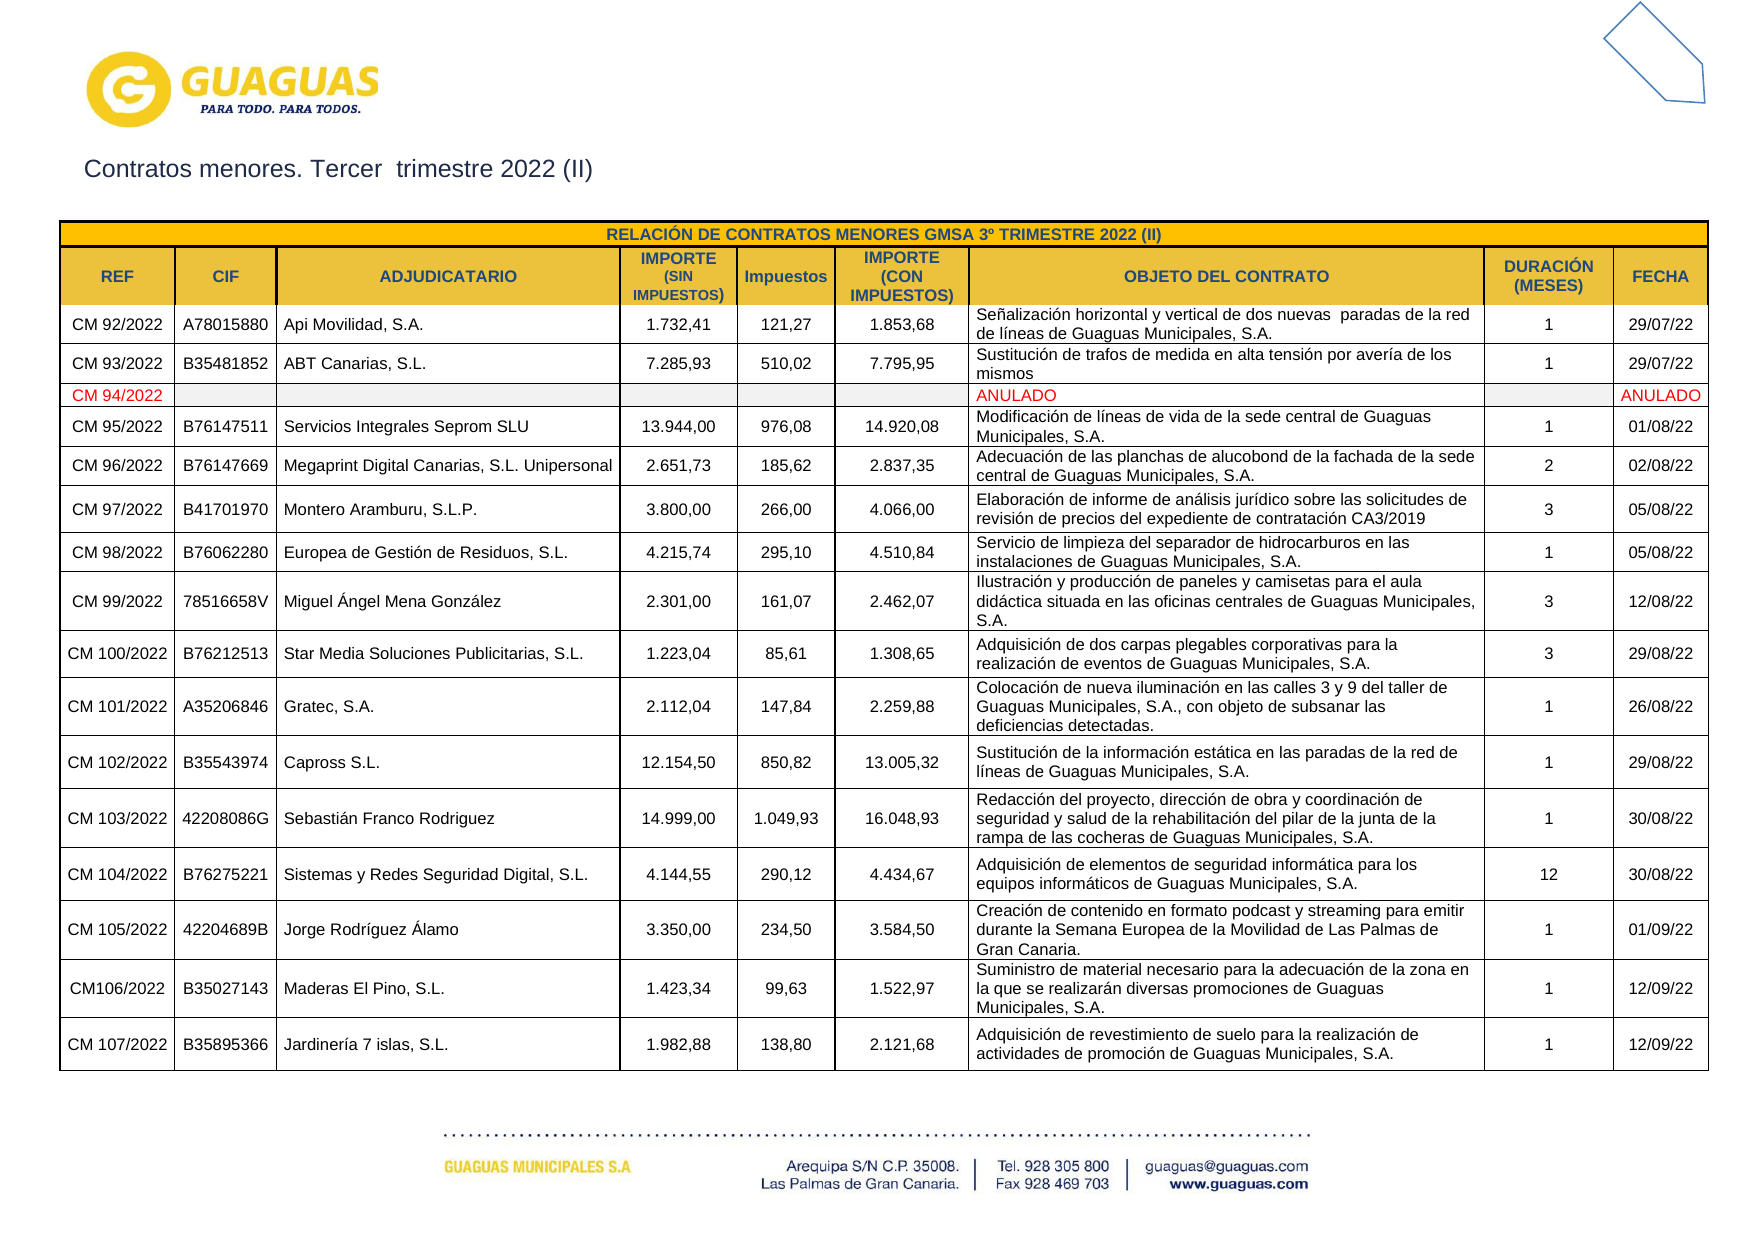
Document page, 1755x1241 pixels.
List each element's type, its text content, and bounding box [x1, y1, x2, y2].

table_cell IMPORTE (CON IMPUESTOS) [836, 248, 968, 305]
table_cell 29/07/22 [1614, 305, 1708, 343]
table_cell Jardinería 7 islas, S.L. [277, 1018, 619, 1070]
table_cell 1 [1485, 678, 1613, 735]
table_cell Servicios Integrales Seprom SLU [277, 407, 619, 446]
table_cell 138,80 [738, 1018, 834, 1070]
table_cell 2.112,04 [621, 678, 737, 735]
table_cell 3 [1485, 572, 1613, 630]
table_cell Elaboración de informe de análisis jurídico sobre las solicitudes de revisión de precios del expediente de contratación CA3/2019 [969, 486, 1484, 532]
table_cell 2.121,68 [836, 1018, 968, 1070]
table_cell CM 93/2022 [61, 344, 174, 383]
table_cell Megaprint Digital Canarias, S.L. Unipersonal [277, 447, 619, 485]
table_cell 121,27 [738, 305, 834, 343]
table_cell CM 105/2022 [61, 901, 174, 958]
table_cell 1 [1485, 960, 1613, 1017]
table_cell Colocación de nueva iluminación en las calles 3 y 9 del taller de Guaguas Municipales, S.A., con objeto de subsanar las deficiencias detectadas. [969, 678, 1484, 735]
table_cell 1.732,41 [621, 305, 737, 343]
table_cell 29/07/22 [1614, 344, 1708, 383]
table_cell 1.049,93 [738, 789, 834, 847]
text Contratos menores. Tercer trimestre 2022 (II) [84, 154, 1694, 183]
table_cell 30/08/22 [1614, 848, 1708, 900]
table_cell ADJUDICATARIO [278, 248, 619, 305]
table_cell 7.285,93 [621, 344, 737, 383]
table_cell 1.853,68 [836, 305, 968, 343]
table_cell CM 107/2022 [61, 1018, 174, 1070]
table_cell Europea de Gestión de Residuos, S.L. [277, 533, 619, 571]
table_cell 266,00 [738, 486, 834, 532]
table_cell 1 [1485, 533, 1613, 571]
table_cell 1 [1485, 344, 1613, 383]
table_cell 12/08/22 [1614, 572, 1708, 630]
table_cell CM 92/2022 [61, 305, 174, 343]
table_cell 1.522,97 [836, 960, 968, 1017]
table_cell 1.223,04 [621, 631, 737, 677]
table_cell 185,62 [738, 447, 834, 485]
table_cell Modificación de líneas de vida de la sede central de Guaguas Municipales, S.A. [969, 407, 1484, 446]
table_cell Maderas El Pino, S.L. [277, 960, 619, 1017]
table_cell Montero Aramburu, S.L.P. [277, 486, 619, 532]
table_cell 13.944,00 [621, 407, 737, 446]
table_cell 30/08/22 [1614, 789, 1708, 847]
table_cell 26/08/22 [1614, 678, 1708, 735]
table_cell [621, 384, 737, 406]
table_cell 12.154,50 [621, 736, 737, 788]
table_cell 01/08/22 [1614, 407, 1708, 446]
table_cell 1 [1485, 407, 1613, 446]
table_cell 3.350,00 [621, 901, 737, 958]
table_cell IMPORTE (SIN IMPUESTOS) [621, 248, 736, 305]
table_cell 02/08/22 [1614, 447, 1708, 485]
picture [443, 1134, 1311, 1194]
table_cell 42204689B [175, 901, 276, 958]
table_cell 1.423,34 [621, 960, 737, 1017]
table_cell 14.920,08 [836, 407, 968, 446]
table_cell [1485, 384, 1613, 406]
table_cell CM 95/2022 [61, 407, 174, 446]
table_cell Adecuación de las planchas de alucobond de la fachada de la sede central de Guaguas Municipales, S.A. [969, 447, 1484, 485]
table_cell CIF [176, 248, 275, 305]
table_cell 147,84 [738, 678, 834, 735]
table_cell 510,02 [738, 344, 834, 383]
table_cell Sustitución de trafos de medida en alta tensión por avería de los mismos [969, 344, 1484, 383]
table_cell CM 103/2022 [61, 789, 174, 847]
table_cell 1 [1485, 736, 1613, 788]
table_cell CM 101/2022 [61, 678, 174, 735]
table_cell [277, 384, 619, 406]
table_cell Adquisición de elementos de seguridad informática para los equipos informáticos de Guaguas Municipales, S.A. [969, 848, 1484, 900]
picture [86, 51, 378, 128]
table_cell 3 [1485, 486, 1613, 532]
table_cell Sebastián Franco Rodriguez [277, 789, 619, 847]
table_cell 13.005,32 [836, 736, 968, 788]
table_cell 1.982,88 [621, 1018, 737, 1070]
table_cell Star Media Soluciones Publicitarias, S.L. [277, 631, 619, 677]
table_cell 01/09/22 [1614, 901, 1708, 958]
table_cell B76275221 [175, 848, 276, 900]
table_cell Jorge Rodríguez Álamo [277, 901, 619, 958]
table_cell Sistemas y Redes Seguridad Digital, S.L. [277, 848, 619, 900]
table_cell CM 99/2022 [61, 572, 174, 630]
table_cell A35206846 [175, 678, 276, 735]
table_cell ABT Canarias, S.L. [277, 344, 619, 383]
table_cell Creación de contenido en formato podcast y streaming para emitir durante la Semana Europea de la Movilidad de Las Palmas de Gran Canaria. [969, 901, 1484, 958]
table_cell 99,63 [738, 960, 834, 1017]
table_cell 1 [1485, 901, 1613, 958]
table_cell B76147511 [175, 407, 276, 446]
table_cell B76062280 [175, 533, 276, 571]
table_cell 234,50 [738, 901, 834, 958]
table_cell 4.434,67 [836, 848, 968, 900]
table_cell DURACIÓN (MESES) [1485, 248, 1613, 305]
table_cell 2.301,00 [621, 572, 737, 630]
table_cell 4.144,55 [621, 848, 737, 900]
table_cell 290,12 [738, 848, 834, 900]
table_cell 2 [1485, 447, 1613, 485]
table_cell [175, 384, 276, 406]
table_cell 29/08/22 [1614, 736, 1708, 788]
table_cell Suministro de material necesario para la adecuación de la zona en la que se realizarán diversas promociones de Guaguas Municipales, S.A. [969, 960, 1484, 1017]
table_cell 4.510,84 [836, 533, 968, 571]
table_cell 850,82 [738, 736, 834, 788]
table_cell A78015880 [175, 305, 276, 343]
table_cell 1.308,65 [836, 631, 968, 677]
table_cell CM 97/2022 [61, 486, 174, 532]
table_cell 16.048,93 [836, 789, 968, 847]
table_cell CM 104/2022 [61, 848, 174, 900]
table_cell 2.651,73 [621, 447, 737, 485]
table_cell 29/08/22 [1614, 631, 1708, 677]
table_cell ANULADO [969, 384, 1484, 406]
table_cell 1 [1485, 789, 1613, 847]
table_cell Api Movilidad, S.A. [277, 305, 619, 343]
table_cell 4.066,00 [836, 486, 968, 532]
table_cell 7.795,95 [836, 344, 968, 383]
table_cell B76212513 [175, 631, 276, 677]
table_cell 976,08 [738, 407, 834, 446]
table_cell Sustitución de la información estática en las paradas de la red de líneas de Guaguas Municipales, S.A. [969, 736, 1484, 788]
table_cell 1 [1485, 305, 1613, 343]
table_cell 42208086G [175, 789, 276, 847]
table_cell OBJETO DEL CONTRATO [970, 248, 1483, 305]
table_cell B35895366 [175, 1018, 276, 1070]
table_cell 2.462,07 [836, 572, 968, 630]
table_cell CM 98/2022 [61, 533, 174, 571]
table_cell 4.215,74 [621, 533, 737, 571]
table_cell 2.259,88 [836, 678, 968, 735]
table_cell ANULADO [1614, 384, 1708, 406]
table_cell B35543974 [175, 736, 276, 788]
table_cell Miguel Ángel Mena González [277, 572, 619, 630]
table_cell 3.800,00 [621, 486, 737, 532]
table_cell 3 [1485, 631, 1613, 677]
table_cell 14.999,00 [621, 789, 737, 847]
table_cell Servicio de limpieza del separador de hidrocarburos en las instalaciones de Guaguas Municipales, S.A. [969, 533, 1484, 571]
table_cell CM 102/2022 [61, 736, 174, 788]
table_cell CM 96/2022 [61, 447, 174, 485]
table_cell 05/08/22 [1614, 533, 1708, 571]
table_cell Adquisición de dos carpas plegables corporativas para la realización de eventos de Guaguas Municipales, S.A. [969, 631, 1484, 677]
table_cell CM 100/2022 [61, 631, 174, 677]
table_cell 78516658V [175, 572, 276, 630]
table_cell 12 [1485, 848, 1613, 900]
table_cell 12/09/22 [1614, 960, 1708, 1017]
table_cell 2.837,35 [836, 447, 968, 485]
table_cell Ilustración y producción de paneles y camisetas para el aula didáctica situada en las oficinas centrales de Guaguas Municipales, S.A. [969, 572, 1484, 630]
table_cell CM106/2022 [61, 960, 174, 1017]
table_cell FECHA [1614, 248, 1707, 305]
table_cell B41701970 [175, 486, 276, 532]
table_cell CM 94/2022 [61, 384, 174, 406]
table_cell 295,10 [738, 533, 834, 571]
table_cell [836, 384, 968, 406]
table_cell Señalización horizontal y vertical de dos nuevas paradas de la red de líneas de Guaguas Municipales, S.A. [969, 305, 1484, 343]
table_cell Capross S.L. [277, 736, 619, 788]
table_cell B35027143 [175, 960, 276, 1017]
table_cell 161,07 [738, 572, 834, 630]
table_cell Redacción del proyecto, dirección de obra y coordinación de seguridad y salud de la rehabilitación del pilar de la junta de la rampa de las cocheras de Guaguas Municipales, S.A. [969, 789, 1484, 847]
table_cell 3.584,50 [836, 901, 968, 958]
table_cell 12/09/22 [1614, 1018, 1708, 1070]
table_cell B76147669 [175, 447, 276, 485]
table_cell 85,61 [738, 631, 834, 677]
table_cell Adquisición de revestimiento de suelo para la realización de actividades de promoción de Guaguas Municipales, S.A. [969, 1018, 1484, 1070]
table_header RELACIÓN DE CONTRATOS MENORES GMSA 3º TRIMESTRE 2022 (II) [61, 223, 1707, 245]
table_cell 1 [1485, 1018, 1613, 1070]
table_cell REF [61, 248, 174, 305]
table_cell 05/08/22 [1614, 486, 1708, 532]
table_cell [738, 384, 834, 406]
table_cell Impuestos [738, 248, 834, 305]
table_cell Gratec, S.A. [277, 678, 619, 735]
table_cell B35481852 [175, 344, 276, 383]
